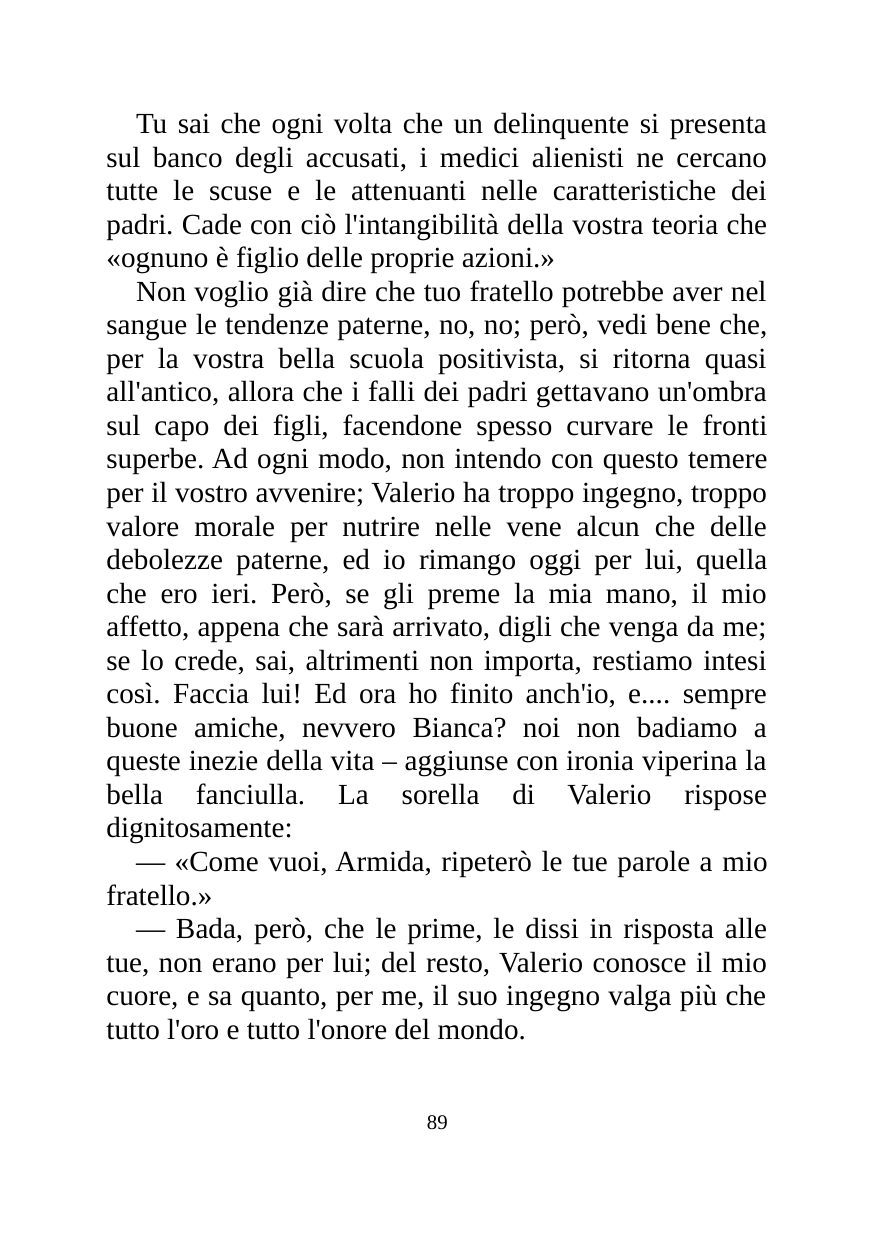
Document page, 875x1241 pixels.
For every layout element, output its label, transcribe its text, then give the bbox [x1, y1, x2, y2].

text Tu sai che ogni volta che un delinquente si presenta sul banco degli accusati, i medici alienisti ne cercano tutte le scuse e le attenuanti nelle caratteristiche dei padri. Cade con ciò l'intangibilità della vostra teoria che «ognuno è figlio delle proprie azioni.» [106, 106, 768, 274]
text — «Come vuoi, Armida, ripeterò le tue parole a mio fratello.» [106, 844, 768, 911]
text Non voglio già dire che tuo fratello potrebbe aver nel sangue le tendenze paterne, no, no; però, vedi bene che, per la vostra bella scuola positivista, si ritorna quasi all'antico, allora che i falli dei padri gettavano un'ombra sul capo dei figli, facendone spesso curvare le fronti superbe. Ad ogni modo, non intendo con questo temere per il vostro avvenire; Valerio ha troppo ingegno, troppo valore morale per nutrire nelle vene alcun che delle debolezze paterne, ed io rimango oggi per lui, quella che ero ieri. Però, se gli preme la mia mano, il mio affetto, appena che sarà arrivato, digli che venga da me; se lo crede, sai, altrimenti non importa, restiamo intesi così. Faccia lui! Ed ora ho finito anch'io, e.... sempre buone amiche, nevvero Bianca? noi non badiamo a queste inezie della vita – aggiunse con ironia viperina la bella fanciulla. La sorella di Valerio rispose dignitosamente: [106, 274, 768, 844]
text — Bada, però, che le prime, le dissi in risposta alle tue, non erano per lui; del resto, Valerio conosce il mio cuore, e sa quanto, per me, il suo ingegno valga più che tutto l'oro e tutto l'onore del mondo. [106, 911, 768, 1045]
